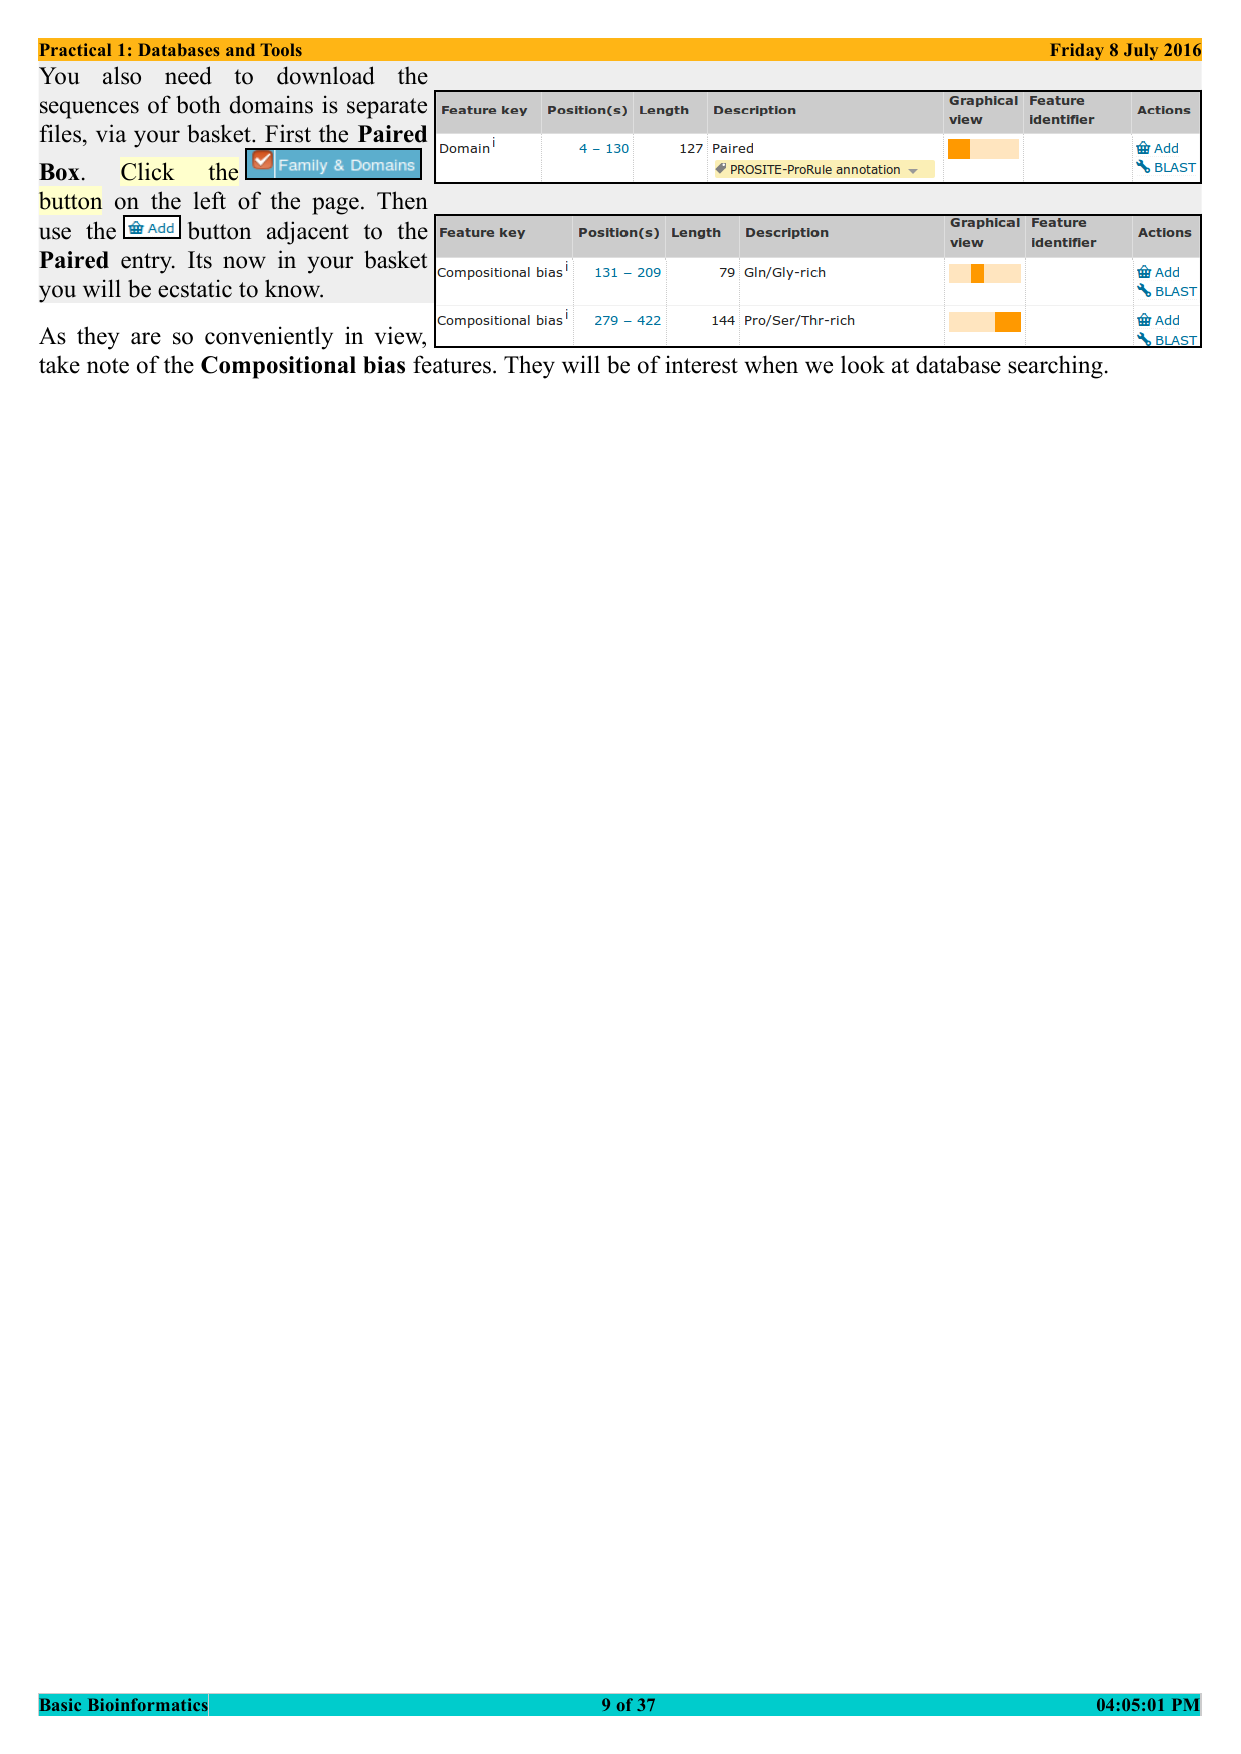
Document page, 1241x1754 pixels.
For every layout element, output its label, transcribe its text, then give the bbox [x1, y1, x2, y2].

picture [436, 92, 1200, 182]
picture [247, 150, 420, 178]
picture [436, 216, 1200, 346]
text As they are so conveniently in view, take note of the Compositional bias features. They will be of interest when we look at database searching. [38, 321, 1202, 379]
text You also need to download the sequences of both domains is separate files, via your basket. First the Paired Box. Click thebutton on the left of the page. Then use thebutton adjacent to the Paired entry. Its now in your basket you will be ecstatic to know. [38, 61, 1202, 303]
picture [125, 217, 179, 237]
